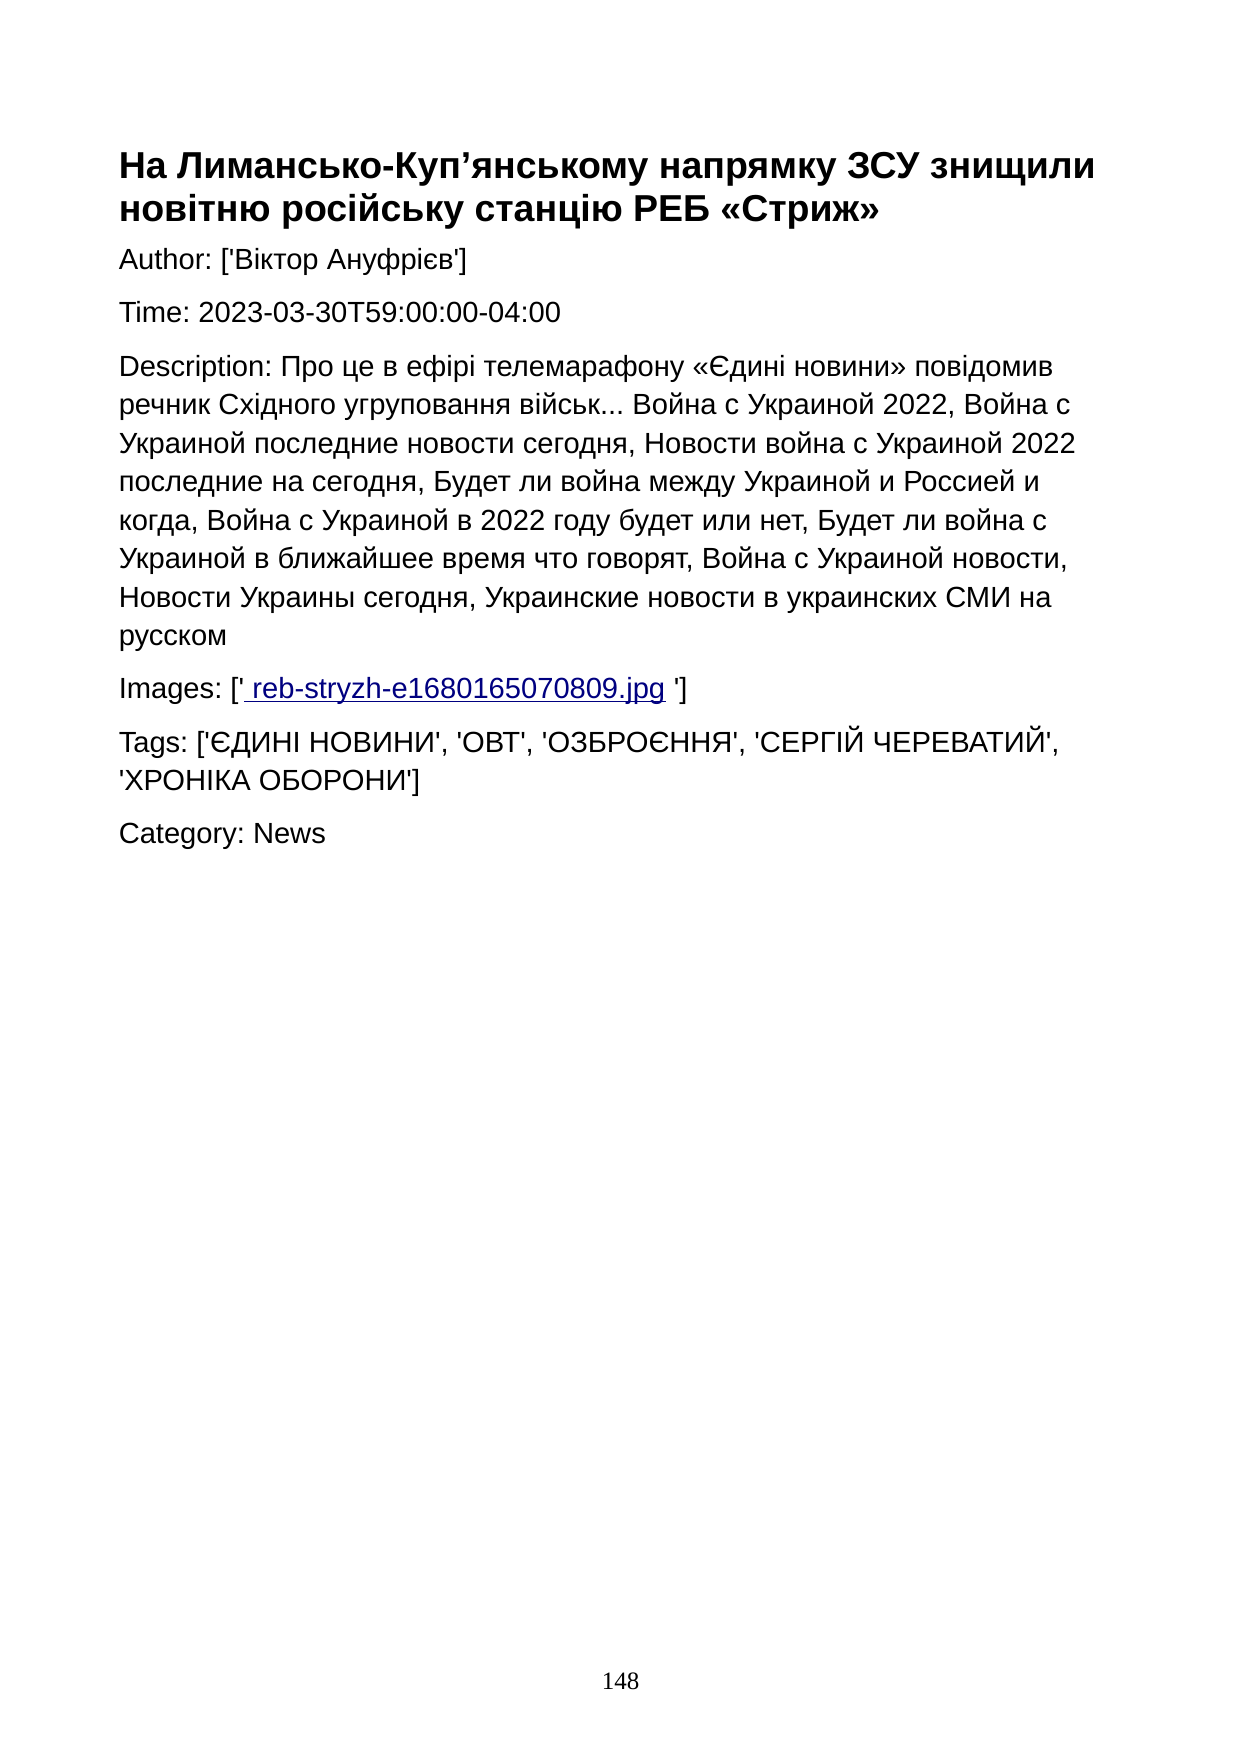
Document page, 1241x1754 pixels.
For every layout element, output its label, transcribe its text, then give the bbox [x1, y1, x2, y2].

text Time: 2023-03-30T59:00:00-04:00 [118, 295, 1122, 329]
text Category: News [118, 816, 1122, 850]
text Images: [' reb-stryzh-e1680165070809.jpg '] [118, 671, 1122, 705]
text Tags: ['ЄДИНІ НОВИНИ', 'ОВТ', 'ОЗБРОЄННЯ', 'СЕРГІЙ ЧЕРЕВАТИЙ', 'ХРОНІКА ОБОРОНИ'] [118, 724, 1122, 797]
subtitle На Лимансько-Куп’янському напрямку ЗСУ знищили новітню російську станцію РЕБ «Стриж» [118, 143, 1122, 230]
text Author: ['Віктор Ануфрієв'] [118, 242, 1122, 276]
text Description: Про це в ефірі телемарафону «Єдині новини» повідомив речник Східного угруповання військ... Война с Украиной 2022, Война с Украиной последние новости сегодня, Новости война с Украиной 2022 последние на сегодня, Будет ли война между Украиной и Россией и когда, Война с Украиной в 2022 году будет или нет, Будет ли война с Украиной в ближайшее время что говорят, Война с Украиной новости, Новости Украины сегодня, Украинские новости в украинских СМИ на русском [118, 348, 1122, 652]
